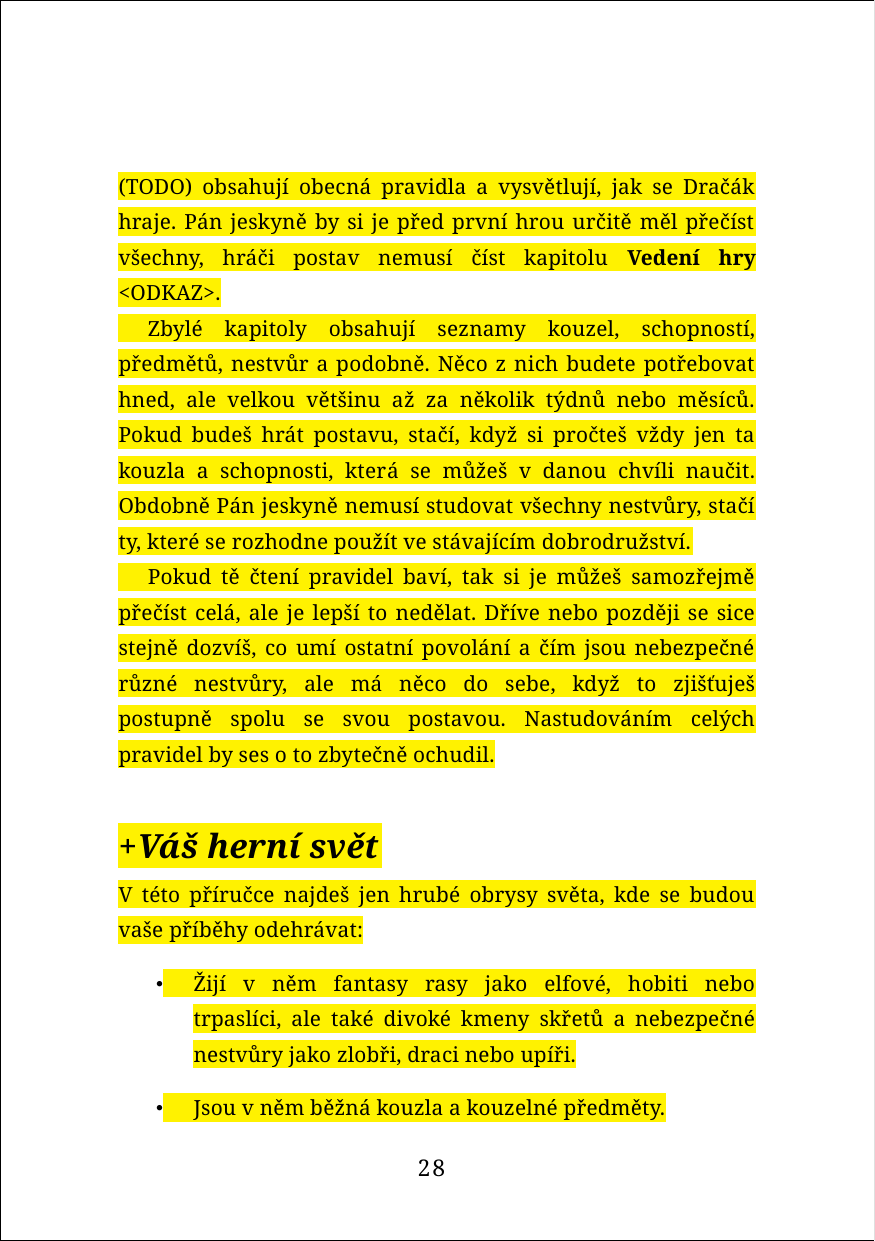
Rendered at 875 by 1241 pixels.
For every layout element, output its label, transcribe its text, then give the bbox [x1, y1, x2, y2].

list Žijí v něm fantasy rasy jako elfové, hobiti nebo trpaslíci, ale také divoké kmeny skřetů a nebezpečné nestvůry jako zlobři, draci nebo upíři. [156, 969, 756, 1068]
text V této příručce najdeš jen hrubé obrysy světa, kde se budou vaše příběhy odehrávat: [118, 880, 756, 944]
subtitle +Váš herní svět [118, 823, 756, 868]
list Jsou v něm běžná kouzla a kouzelné předměty. [156, 1093, 756, 1122]
text (TODO) obsahují obecná pravidla a vysvětlují, jak se Dračák hraje. Pán jeskyně by si je před první hrou určitě měl přečíst všechny, hráči postav nemusí číst kapitolu Vedení hry <ODKAZ>. Zbylé kapitoly obsahují seznamy kouzel, schopností, předmětů, nestvůr a podobně. Něco z nich budete potřebovat hned, ale velkou většinu až za několik týdnů nebo měsíců. Pokud budeš hrát postavu, stačí, když si pročteš vždy jen ta kouzla a schopnosti, která se můžeš v danou chvíli naučit. Obdobně Pán jeskyně nemusí studovat všechny nestvůry, stačí ty, které se rozhodne použít ve stávajícím dobrodružství. Pokud tě čtení pravidel baví, tak si je můžeš samozřejmě přečíst celá, ale je lepší to nedělat. Dříve nebo později se sice stejně dozvíš, co umí ostatní povolání a čím jsou nebezpečné různé nestvůry, ale má něco do sebe, když to zjišťuješ postupně spolu se svou postavou. Nastudováním celých pravidel by ses o to zbytečně ochudil. [118, 172, 756, 768]
